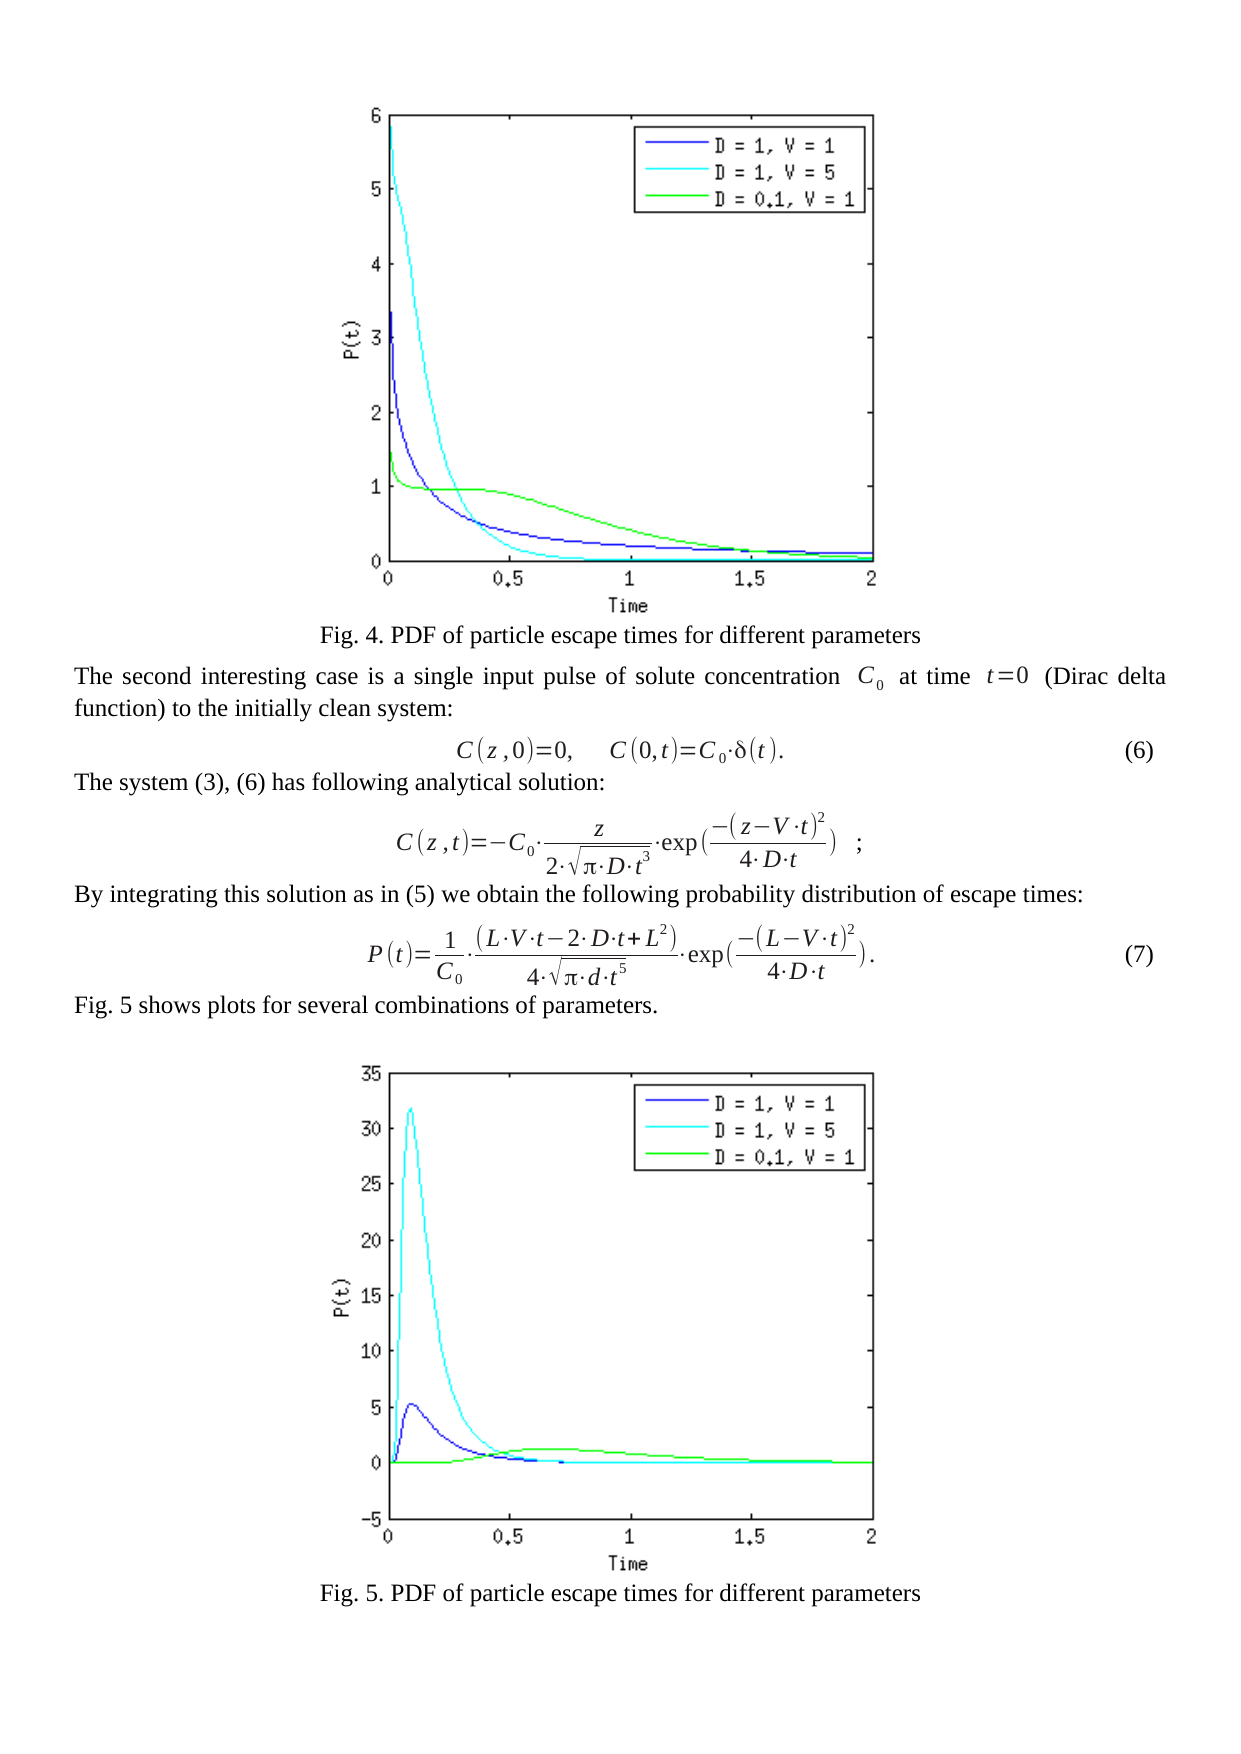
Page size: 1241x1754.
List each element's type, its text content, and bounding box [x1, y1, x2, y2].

text The system (3), (6) has following analytical solution: [74, 767, 1166, 796]
text Fig. 5. PDF of particle escape times for different parameters [74, 1578, 1166, 1607]
text (7) [74, 920, 1166, 991]
text Fig. 4. PDF of particle escape times for different parameters [74, 621, 1166, 649]
text The second interesting case is a single input pulse of solute concentration at time (Dirac delta function) to the initially clean system: [74, 661, 1166, 722]
text ; [74, 808, 1166, 879]
picture [309, 1031, 931, 1579]
text By integrating this solution as in (5) we obtain the following probability distribution of escape times: [74, 879, 1166, 908]
text (6) [74, 735, 1166, 767]
picture [309, 73, 931, 621]
text Fig. 5 shows plots for several combinations of parameters. [74, 991, 1166, 1019]
